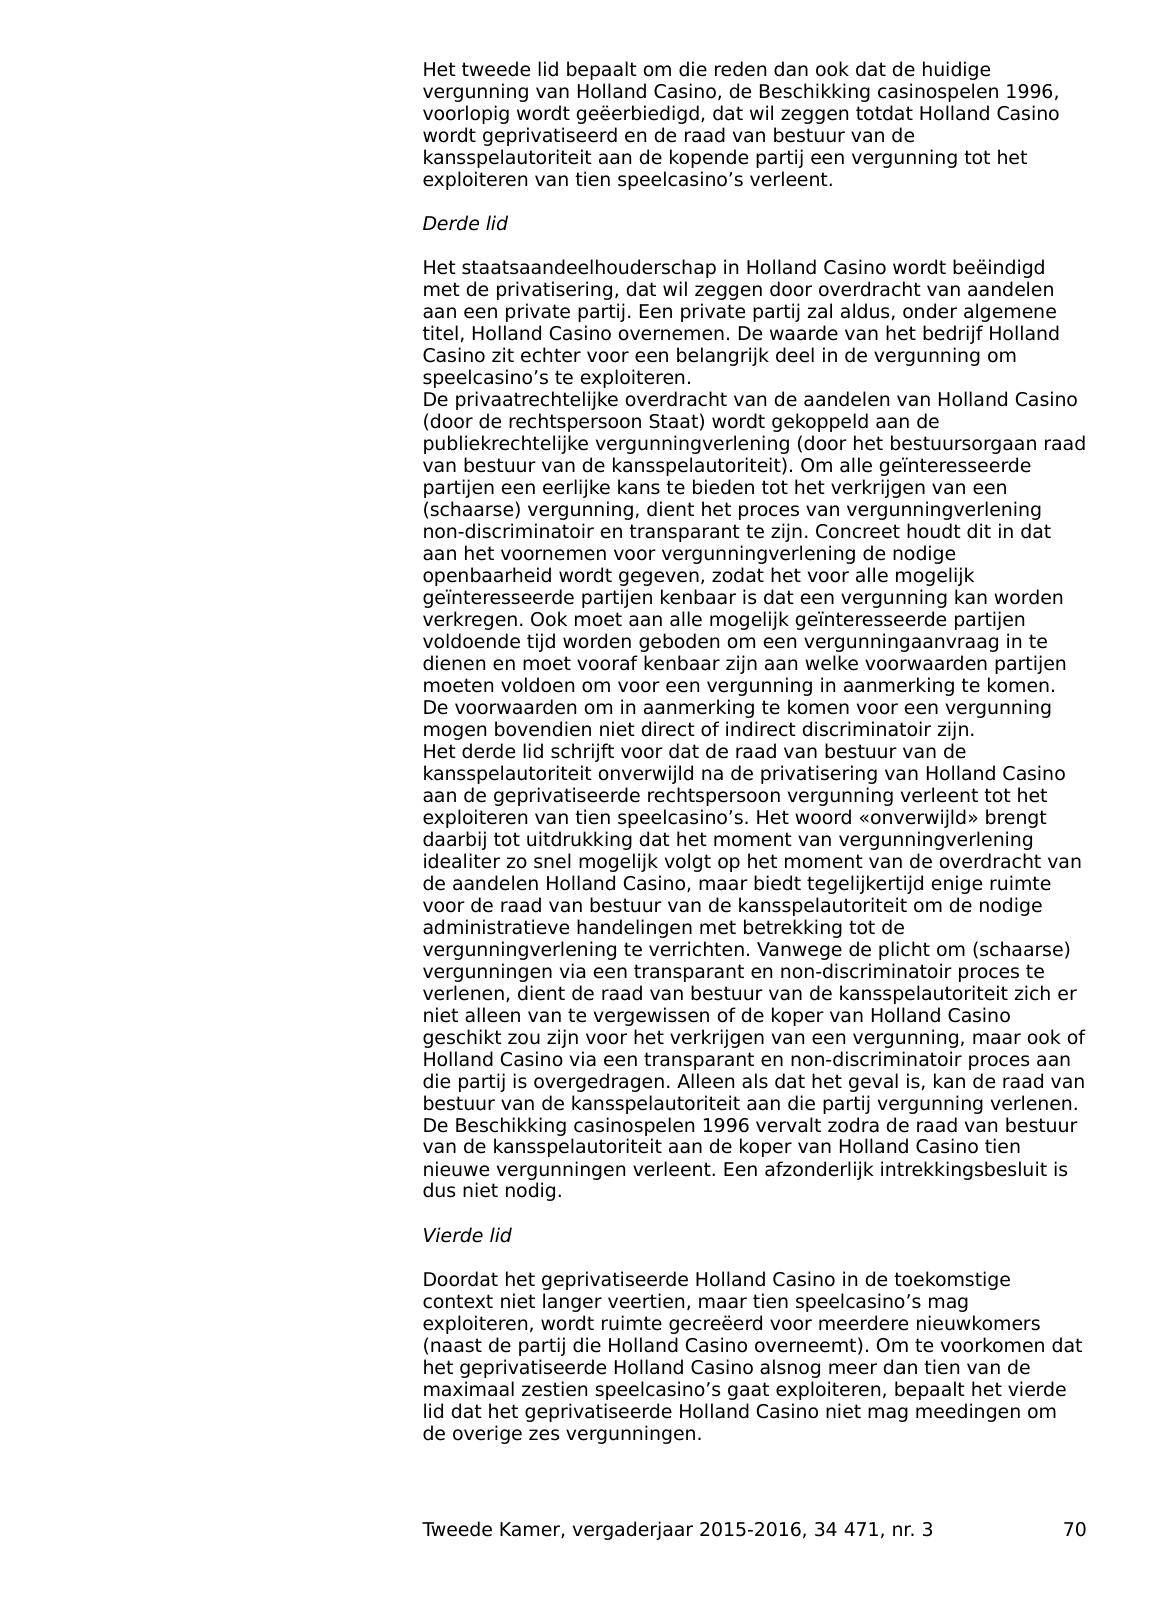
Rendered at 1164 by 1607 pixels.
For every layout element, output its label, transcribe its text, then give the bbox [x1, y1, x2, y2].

subtitle Derde lid [422, 213, 1087, 235]
text De Beschikking casinospelen 1996 vervalt zodra de raad van bestuur van de kansspelautoriteit aan de koper van Holland Casino tien nieuwe vergunningen verleent. Een afzonderlijk intrekkingsbesluit is dus niet nodig. [422, 1114, 1087, 1202]
text De privaatrechtelijke overdracht van de aandelen van Holland Casino (door de rechtspersoon Staat) wordt gekoppeld aan de publiekrechtelijke vergunningverlening (door het bestuursorgaan raad van bestuur van de kansspelautoriteit). Om alle geïnteresseerde partijen een eerlijke kans te bieden tot het verkrijgen van een (schaarse) vergunning, dient het proces van vergunningverlening non-discriminatoir en transparant te zijn. Concreet houdt dit in dat aan het voornemen voor vergunningverlening de nodige openbaarheid wordt gegeven, zodat het voor alle mogelijk geïnteresseerde partijen kenbaar is dat een vergunning kan worden verkregen. Ook moet aan alle mogelijk geïnteresseerde partijen voldoende tijd worden geboden om een vergunningaanvraag in te dienen en moet vooraf kenbaar zijn aan welke voorwaarden partijen moeten voldoen om voor een vergunning in aanmerking te komen. De voorwaarden om in aanmerking te komen voor een vergunning mogen bovendien niet direct of indirect discriminatoir zijn. [422, 389, 1087, 741]
subtitle Vierde lid [422, 1224, 1087, 1247]
text Doordat het geprivatiseerde Holland Casino in de toekomstige context niet langer veertien, maar tien speelcasino’s mag exploiteren, wordt ruimte gecreëerd voor meerdere nieuwkomers (naast de partij die Holland Casino overneemt). Om te voorkomen dat het geprivatiseerde Holland Casino alsnog meer dan tien van de maximaal zestien speelcasino’s gaat exploiteren, bepaalt het vierde lid dat het geprivatiseerde Holland Casino niet mag meedingen om de overige zes vergunningen. [422, 1269, 1087, 1444]
text Het derde lid schrijft voor dat de raad van bestuur van de kansspelautoriteit onverwijld na de privatisering van Holland Casino aan de geprivatiseerde rechtspersoon vergunning verleent tot het exploiteren van tien speelcasino’s. Het woord «onverwijld» brengt daarbij tot uitdrukking dat het moment van vergunningverlening idealiter zo snel mogelijk volgt op het moment van de overdracht van de aandelen Holland Casino, maar biedt tegelijkertijd enige ruimte voor de raad van bestuur van de kansspelautoriteit om de nodige administratieve handelingen met betrekking tot de vergunningverlening te verrichten. Vanwege de plicht om (schaarse) vergunningen via een transparant en non-discriminatoir proces te verlenen, dient de raad van bestuur van de kansspelautoriteit zich er niet alleen van te vergewissen of de koper van Holland Casino geschikt zou zijn voor het verkrijgen van een vergunning, maar ook of Holland Casino via een transparant en non-discriminatoir proces aan die partij is overgedragen. Alleen als dat het geval is, kan de raad van bestuur van de kansspelautoriteit aan die partij vergunning verlenen. [422, 741, 1087, 1114]
text Het staatsaandeelhouderschap in Holland Casino wordt beëindigd met de privatisering, dat wil zeggen door overdracht van aandelen aan een private partij. Een private partij zal aldus, onder algemene titel, Holland Casino overnemen. De waarde van het bedrijf Holland Casino zit echter voor een belangrijk deel in de vergunning om speelcasino’s te exploiteren. [422, 257, 1087, 389]
text Het tweede lid bepaalt om die reden dan ook dat de huidige vergunning van Holland Casino, de Beschikking casinospelen 1996, voorlopig wordt geëerbiedigd, dat wil zeggen totdat Holland Casino wordt geprivatiseerd en de raad van bestuur van de kansspelautoriteit aan de kopende partij een vergunning tot het exploiteren van tien speelcasino’s verleent. [422, 59, 1087, 191]
